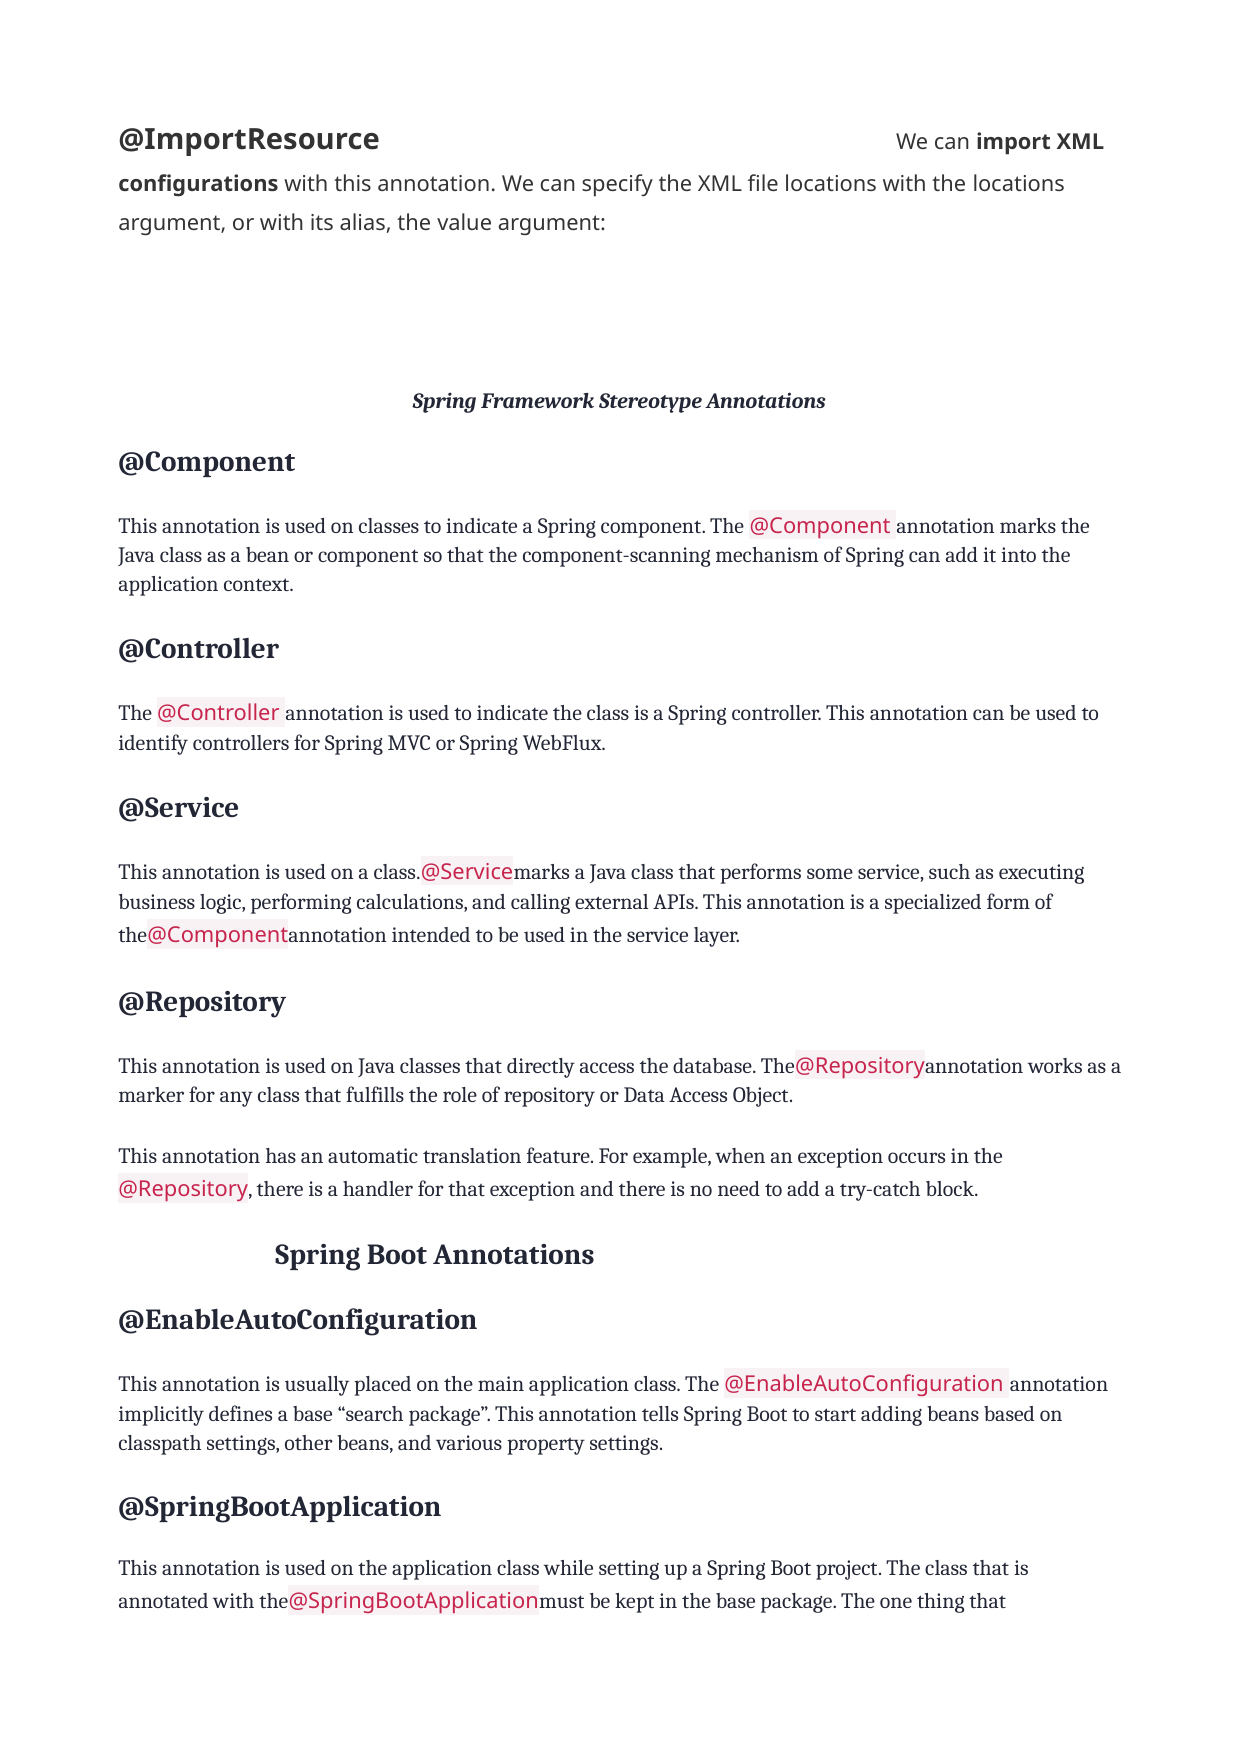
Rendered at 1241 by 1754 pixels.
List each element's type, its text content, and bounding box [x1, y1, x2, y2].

text The @Controller annotation is used to indicate the class is a Spring controller. This annotation can be used to identify controllers for Spring MVC or Spring WebFlux. [118, 697, 1122, 756]
subtitle @Controller [118, 632, 1122, 666]
subtitle @Repository [118, 985, 1122, 1018]
subtitle Spring Framework Stereotype Annotations [118, 388, 1122, 413]
text This annotation is used on classes to indicate a Spring component. The @Component annotation marks the Java class as a bean or component so that the component-scanning mechanism of Spring can add it into the application context. [118, 509, 1122, 597]
subtitle @Component [118, 445, 1122, 478]
text This annotation is used on Java classes that directly access the database. The@Repositoryannotation works as a marker for any class that fulfills the role of repository or Data Access Object. [118, 1049, 1122, 1108]
text This annotation is used on a class.@Servicemarks a Java class that performs some service, such as executing business logic, performing calculations, and calling external APIs. This annotation is a specialized form of the@Componentannotation intended to be used in the service layer. [118, 856, 1122, 949]
subtitle Spring Boot Annotations [118, 1238, 1122, 1272]
text This annotation has an automatic translation feature. For example, when an exception occurs in the @Repository, there is a handler for that exception and there is no need to add a try-catch block. [118, 1143, 1122, 1203]
subtitle @EnableAutoConfiguration [118, 1303, 1122, 1337]
text This annotation is used on the application class while setting up a Spring Boot project. The class that is annotated with the@SpringBootApplicationmust be kept in the base package. The one thing that [118, 1555, 1122, 1615]
subtitle @SpringBootApplication [118, 1491, 1122, 1524]
subtitle @ImportResource We can import XML configurations with this annotation. We can specify the XML file locations with the locations argument, or with its alias, the value argument: [118, 118, 1122, 237]
subtitle @Service [118, 791, 1122, 824]
text This annotation is usually placed on the main application class. The @EnableAutoConfiguration annotation implicitly defines a base “search package”. This annotation tells Spring Boot to start adding beans based on classpath settings, other beans, and various property settings. [118, 1368, 1122, 1456]
